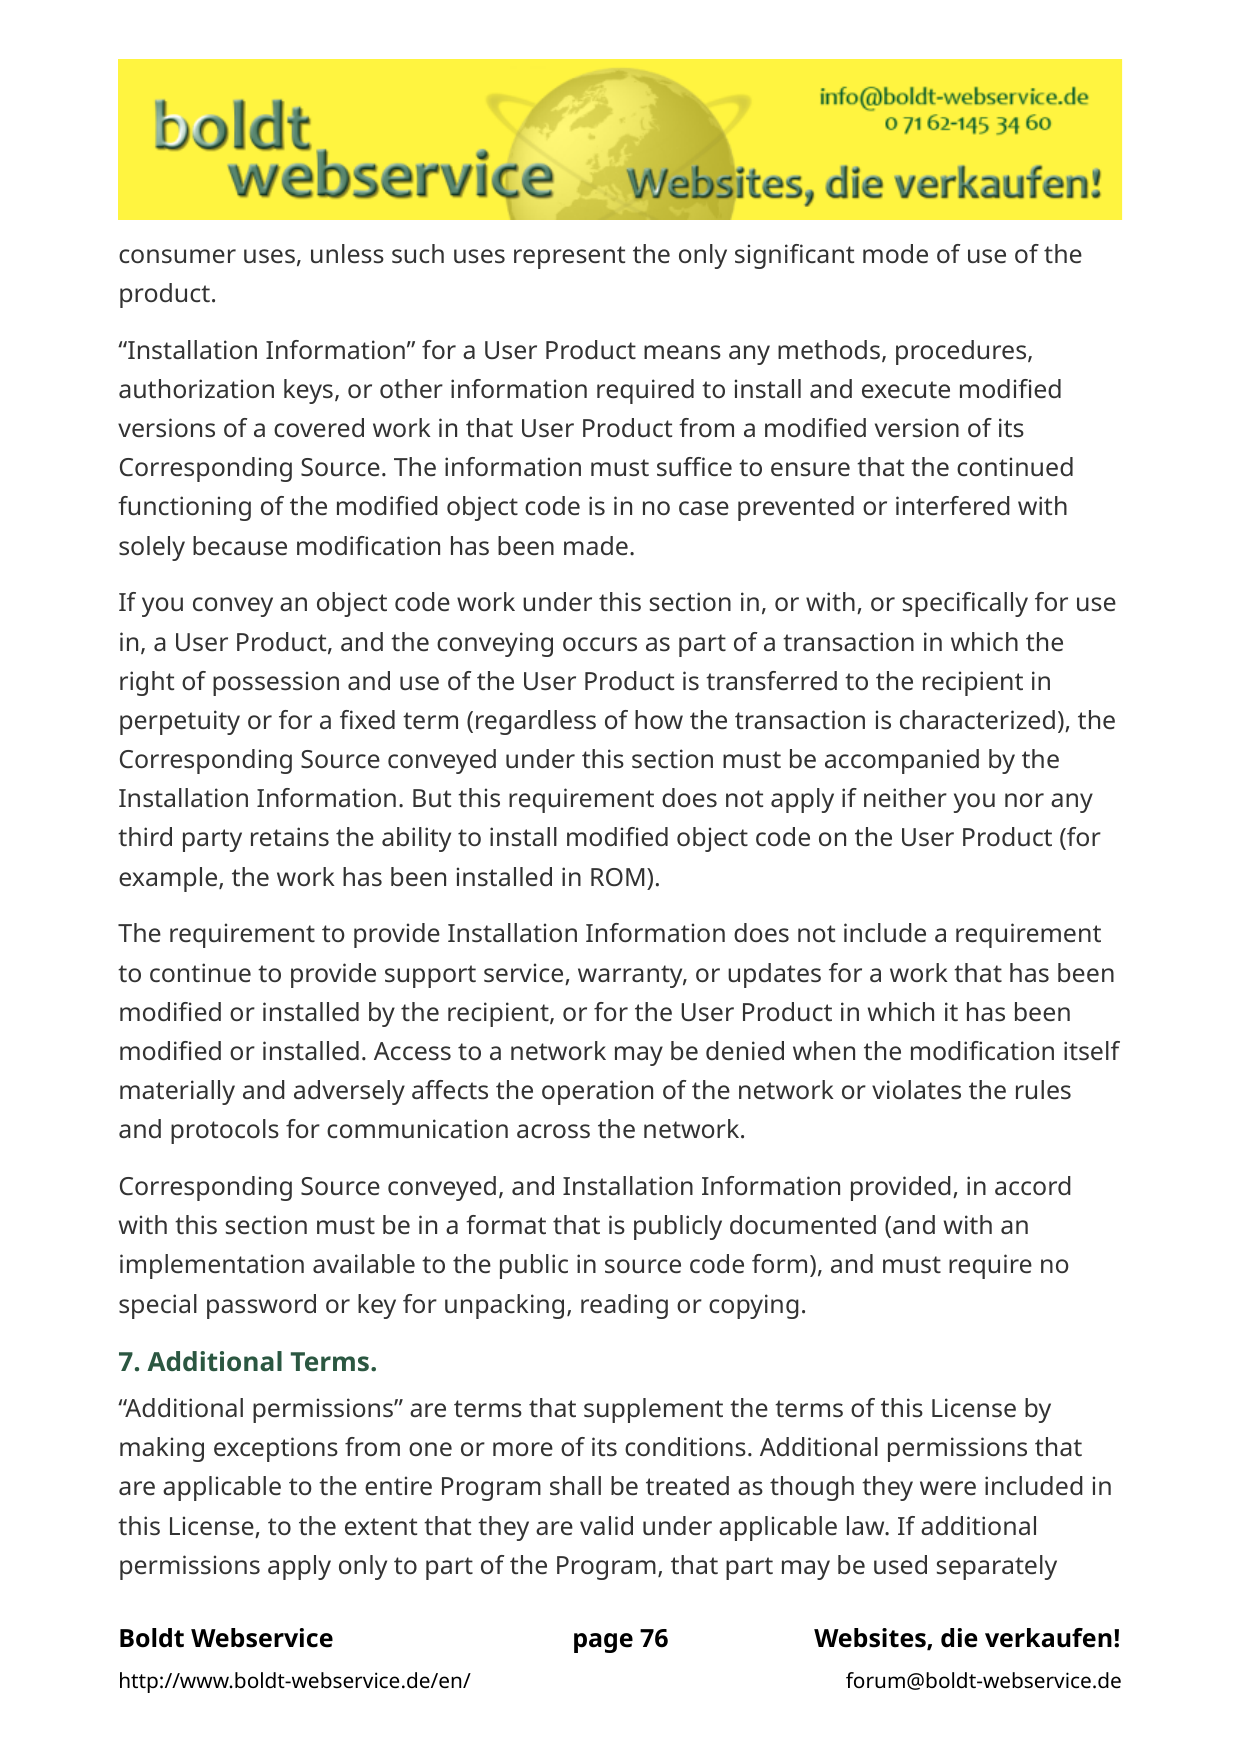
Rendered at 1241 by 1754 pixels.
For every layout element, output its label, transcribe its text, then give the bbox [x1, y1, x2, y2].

text Corresponding Source conveyed, and Installation Information provided, in accord with this section must be in a format that is publicly documented (and with an implementation available to the public in source code form), and must require no special password or key for unpacking, reading or copying. [118, 1169, 1122, 1320]
text If you convey an object code work under this section in, or with, or specifically for use in, a User Product, and the conveying occurs as part of a transaction in which the right of possession and use of the User Product is transferred to the recipient in perpetuity or for a fixed term (regardless of how the transaction is characterized), the Corresponding Source conveyed under this section must be accompanied by the Installation Information. But this requirement does not apply if neither you nor any third party retains the ability to install modified object code on the User Product (for example, the work has been installed in ROM). [118, 585, 1122, 893]
subtitle 7. Additional Terms. [118, 1343, 1122, 1379]
text “Installation Information” for a User Product means any methods, procedures, authorization keys, or other information required to install and execute modified versions of a covered work in that User Product from a modified version of its Corresponding Source. The information must suffice to ensure that the continued functioning of the modified object code is in no case prevented or interfered with solely because modification has been made. [118, 332, 1122, 562]
text “Additional permissions” are terms that supplement the terms of this License by making exceptions from one or more of its conditions. Additional permissions that are applicable to the entire Program shall be treated as though they were included in this License, to the extent that they are valid under applicable law. If additional permissions apply only to part of the Program, that part may be used separately [118, 1391, 1122, 1581]
text The requirement to provide Installation Information does not include a requirement to continue to provide support service, warranty, or updates for a work that has been modified or installed by the recipient, or for the User Product in which it has been modified or installed. Access to a network may be denied when the modification itself materially and adversely affects the operation of the network or violates the rules and protocols for communication across the network. [118, 916, 1122, 1146]
picture [118, 59, 1123, 220]
text consumer uses, unless such uses represent the only significant mode of use of the product. [118, 236, 1122, 309]
